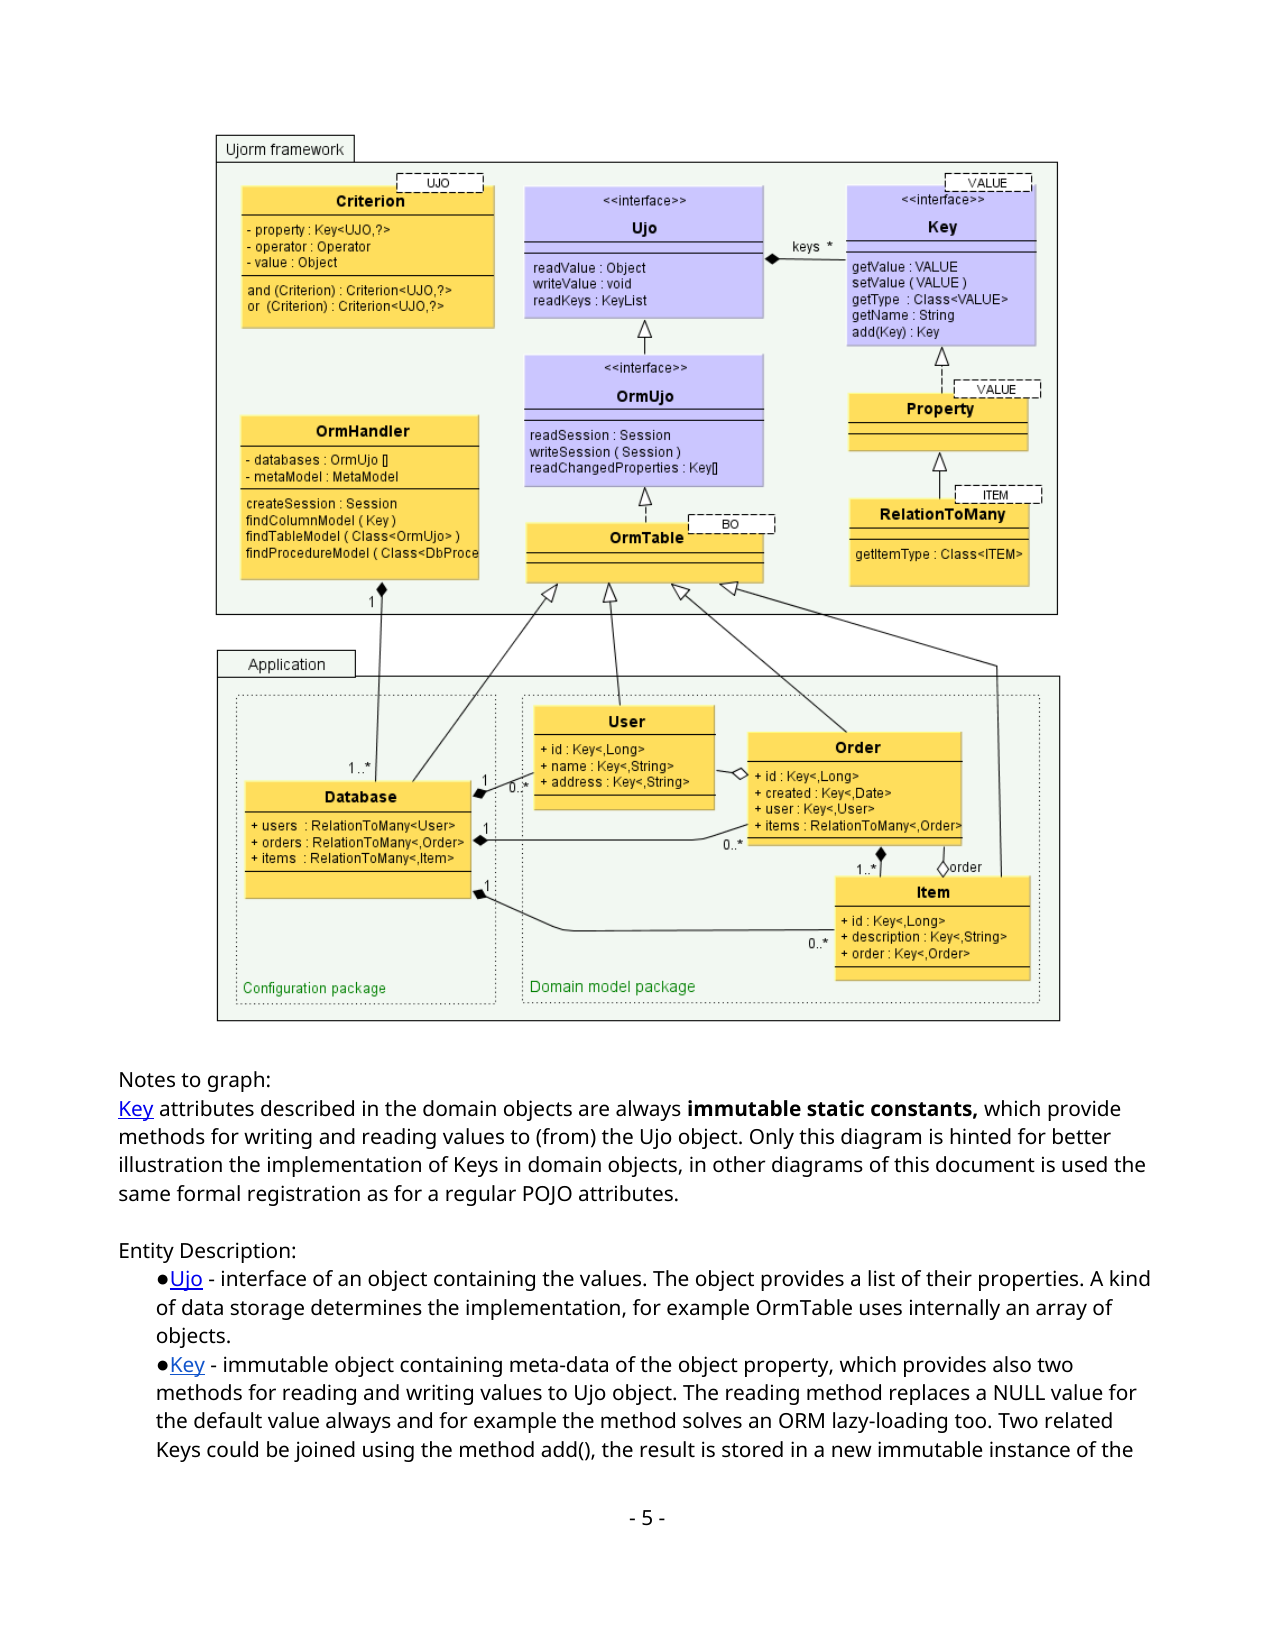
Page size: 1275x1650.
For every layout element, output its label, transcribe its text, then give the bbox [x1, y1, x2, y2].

list Key - immutable object containing meta-data of the object property, which provides also two methods for reading and writing values to Ujo object. The reading method replaces a NULL value for the default value always and for example the method solves an ORM lazy-loading too. Two related Keys could be joined using the method add(), the result is stored in a new immutable instance of the [118, 1350, 1157, 1463]
text Key attributes described in the domain objects are always immutable static constants, which provide methods for writing and reading values to (from) the Ujo object. Only this diagram is hinted for better illustration the implementation of Keys in domain objects, in other diagrams of this document is used the same formal registration as for a regular POJO attributes. [118, 1094, 1157, 1207]
list Ujo - interface of an object containing the values. The object provides a list of their properties. A kind of data storage determines the implementation, for example OrmTable uses internally an array of objects. [118, 1264, 1157, 1350]
text Notes to graph: [118, 1065, 1157, 1094]
picture [199, 118, 1076, 1037]
text Entity Description: [118, 1236, 1157, 1264]
